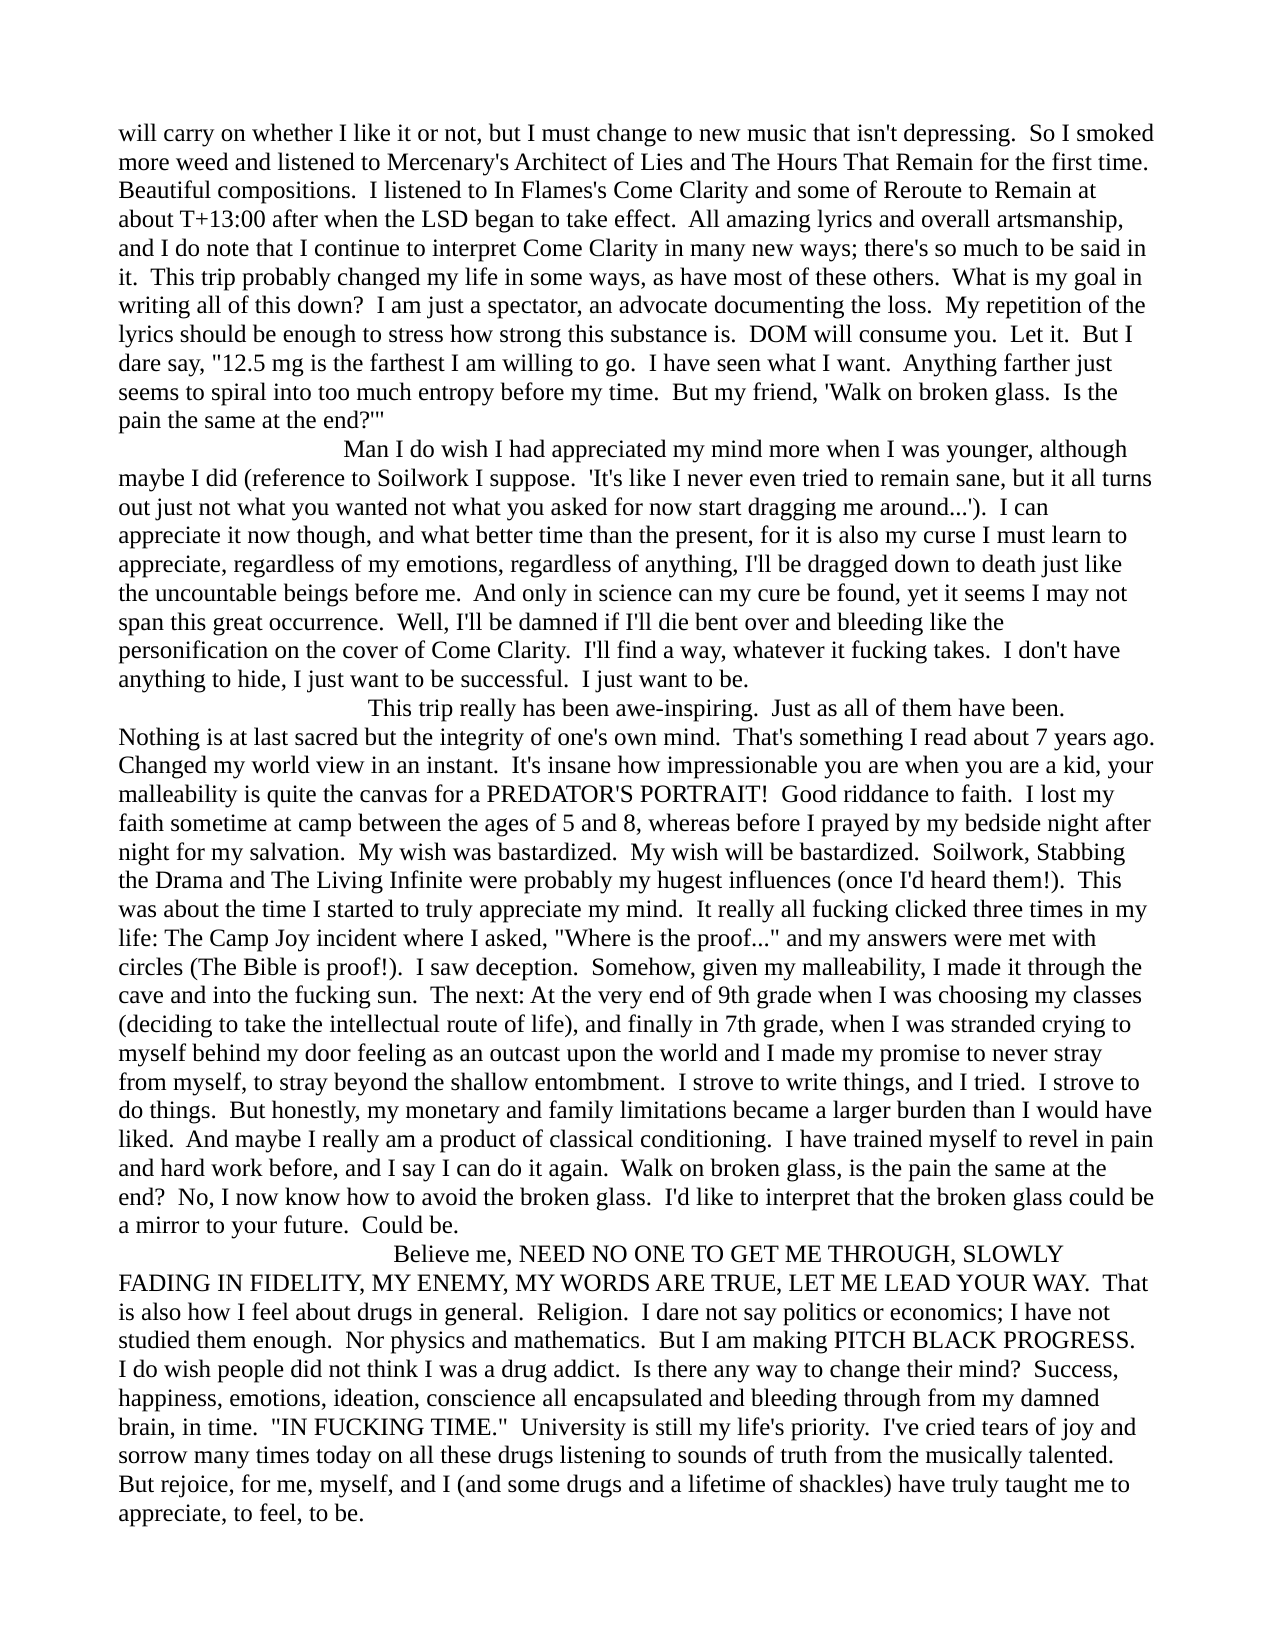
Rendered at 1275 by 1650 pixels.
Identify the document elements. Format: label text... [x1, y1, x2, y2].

text This trip really has been awe-inspiring. Just as all of them have been. Nothing is at last sacred but the integrity of one's own mind. That's something I read about 7 years ago. Changed my world view in an instant. It's insane how impressionable you are when you are a kid, your malleability is quite the canvas for a PREDATOR'S PORTRAIT! Good riddance to faith. I lost my faith sometime at camp between the ages of 5 and 8, whereas before I prayed by my bedside night after night for my salvation. My wish was bastardized. My wish will be bastardized. Soilwork, Stabbing the Drama and The Living Infinite were probably my hugest influences (once I'd heard them!). This was about the time I started to truly appreciate my mind. It really all fucking clicked three times in my life: The Camp Joy incident where I asked, "Where is the proof..." and my answers were met with circles (The Bible is proof!). I saw deception. Somehow, given my malleability, I made it through the cave and into the fucking sun. The next: At the very end of 9th grade when I was choosing my classes (deciding to take the intellectual route of life), and finally in 7th grade, when I was stranded crying to myself behind my door feeling as an outcast upon the world and I made my promise to never stray from myself, to stray beyond the shallow entombment. I strove to write things, and I tried. I strove to do things. But honestly, my monetary and family limitations became a larger burden than I would have liked. And maybe I really am a product of classical conditioning. I have trained myself to revel in pain and hard work before, and I say I can do it again. Walk on broken glass, is the pain the same at the end? No, I now know how to avoid the broken glass. I'd like to interpret that the broken glass could be a mirror to your future. Could be. [118, 693, 1157, 1239]
text Man I do wish I had appreciated my mind more when I was younger, although maybe I did (reference to Soilwork I suppose. 'It's like I never even tried to remain sane, but it all turns out just not what you wanted not what you asked for now start dragging me around...'). I can appreciate it now though, and what better time than the present, for it is also my curse I must learn to appreciate, regardless of my emotions, regardless of anything, I'll be dragged down to death just like the uncountable beings before me. And only in science can my cure be found, yet it seems I may not span this great occurrence. Well, I'll be damned if I'll die bent over and bleeding like the personification on the cover of Come Clarity. I'll find a way, whatever it fucking takes. I don't have anything to hide, I just want to be successful. I just want to be. [118, 434, 1157, 693]
text will carry on whether I like it or not, but I must change to new music that isn't depressing. So I smoked more weed and listened to Mercenary's Architect of Lies and The Hours That Remain for the first time. Beautiful compositions. I listened to In Flames's Come Clarity and some of Reroute to Remain at about T+13:00 after when the LSD began to take effect. All amazing lyrics and overall artsmanship, and I do note that I continue to interpret Come Clarity in many new ways; there's so much to be said in it. This trip probably changed my life in some ways, as have most of these others. What is my goal in writing all of this down? I am just a spectator, an advocate documenting the loss. My repetition of the lyrics should be enough to stress how strong this substance is. DOM will consume you. Let it. But I dare say, "12.5 mg is the farthest I am willing to go. I have seen what I want. Anything farther just seems to spiral into too much entropy before my time. But my friend, 'Walk on broken glass. Is the pain the same at the end?'" [118, 118, 1157, 434]
text Believe me, NEED NO ONE TO GET ME THROUGH, SLOWLY FADING IN FIDELITY, MY ENEMY, MY WORDS ARE TRUE, LET ME LEAD YOUR WAY. That is also how I feel about drugs in general. Religion. I dare not say politics or economics; I have not studied them enough. Nor physics and mathematics. But I am making PITCH BLACK PROGRESS. I do wish people did not think I was a drug addict. Is there any way to change their mind? Success, happiness, emotions, ideation, conscience all encapsulated and bleeding through from my damned brain, in time. "IN FUCKING TIME." University is still my life's priority. I've cried tears of joy and sorrow many times today on all these drugs listening to sounds of truth from the musically talented. But rejoice, for me, myself, and I (and some drugs and a lifetime of shackles) have truly taught me to appreciate, to feel, to be. [118, 1239, 1157, 1527]
